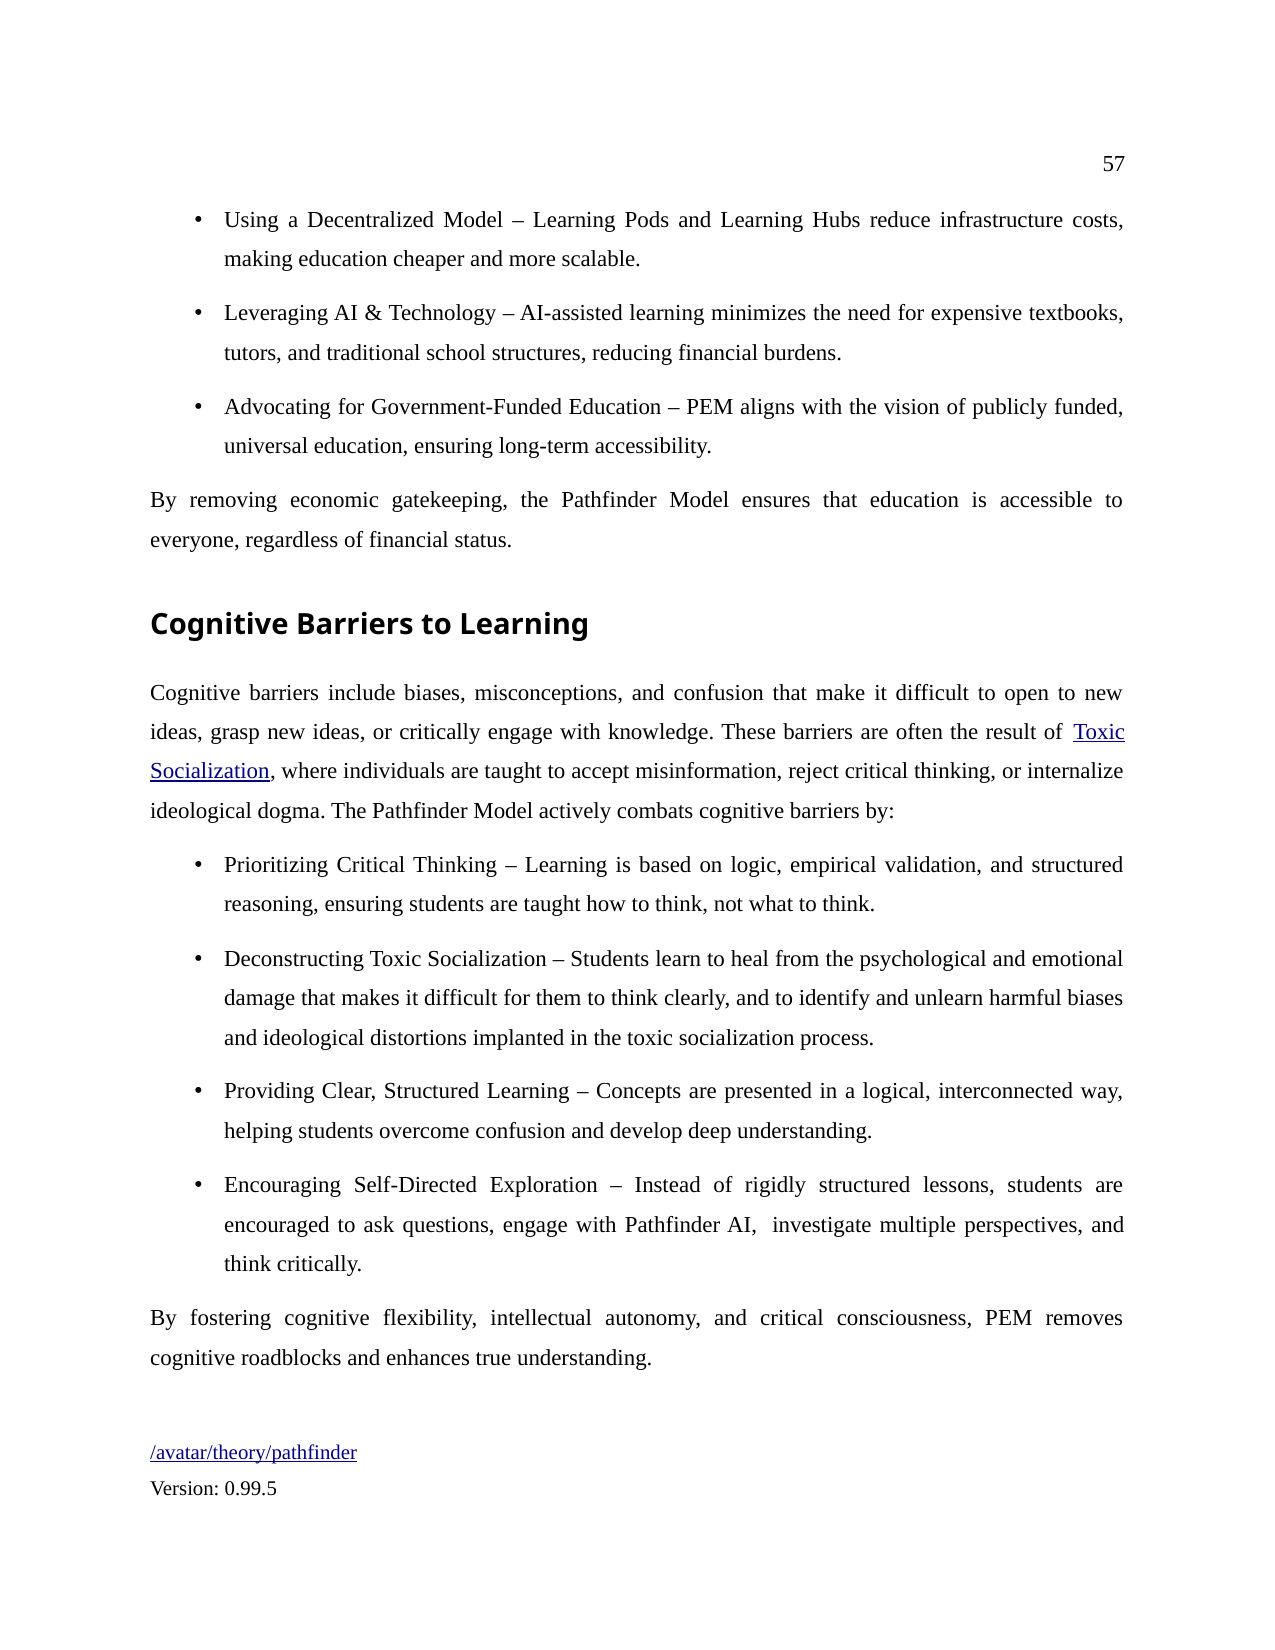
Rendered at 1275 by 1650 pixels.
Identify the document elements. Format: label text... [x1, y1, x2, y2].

list Deconstructing Toxic Socialization – Students learn to heal from the psychological and emotional damage that makes it difficult for them to think clearly, and to identify and unlearn harmful biases and ideological distortions implanted in the toxic socialization process. [194, 944, 1125, 1050]
list Providing Clear, Structured Learning – Concepts are presented in a logical, interconnected way, helping students overcome confusion and develop deep understanding. [194, 1078, 1125, 1143]
list Leveraging AI & Technology – AI-assisted learning minimizes the need for expensive textbooks, tutors, and traditional school structures, reducing financial burdens. [194, 299, 1125, 365]
text By removing economic gatekeeping, the Pathfinder Model ensures that education is accessible to everyone, regardless of financial status. [150, 486, 1125, 552]
subtitle Cognitive Barriers to Learning [150, 604, 1125, 643]
list Advocating for Government-Funded Education – PEM aligns with the vision of publicly funded, universal education, ensuring long-term accessibility. [194, 393, 1125, 459]
text By fostering cognitive flexibility, intellectual autonomy, and critical consciousness, PEM removes cognitive roadblocks and enhances true understanding. [150, 1304, 1125, 1370]
list Prioritizing Critical Thinking – Learning is based on logic, empirical validation, and structured reasoning, ensuring students are taught how to think, not what to think. [194, 851, 1125, 917]
list Encouraging Self-Directed Exploration – Instead of rigidly structured lessons, students are encouraged to ask questions, engage with Pathfinder AI, investigate multiple perspectives, and think critically. [194, 1171, 1125, 1276]
list Using a Decentralized Model – Learning Pods and Learning Hubs reduce infrastructure costs, making education cheaper and more scalable. [194, 206, 1125, 272]
text Cognitive barriers include biases, misconceptions, and confusion that make it difficult to open to new ideas, grasp new ideas, or critically engage with knowledge. These barriers are often the result of Toxic Socialization, where individuals are taught to accept misinformation, reject critical thinking, or internalize ideological dogma. The Pathfinder Model actively combats cognitive barriers by: [150, 678, 1125, 823]
